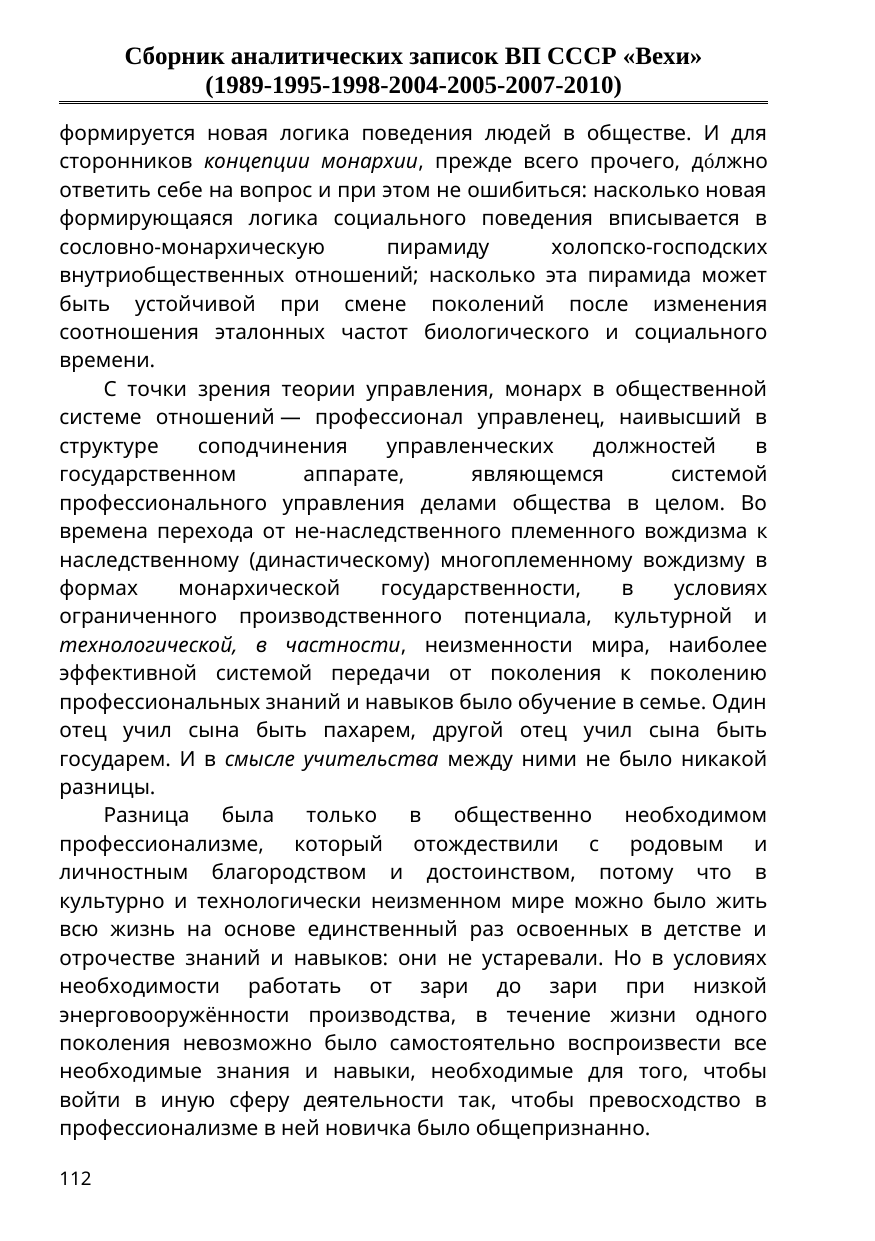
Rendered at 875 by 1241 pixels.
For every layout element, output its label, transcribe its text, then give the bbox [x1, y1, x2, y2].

text формируется новая логика поведения людей в обществе. И для сторонников концепции монархии, прежде всего прочего, дóлжно ответить себе на вопрос и при этом не ошибиться: насколько новая формирующаяся логика социального поведения вписывается в сословно-монархическую пирамиду холопско-господских внутриобщественных отношений; насколько эта пирамида может быть устойчивой при смене поколений после изменения соотношения эталонных частот биологического и социального времени. [59, 118, 768, 374]
text С точки зрения теории управления, монарх в общественной системе отношений — профессионал управленец, наивысший в структуре соподчинения управленческих должностей в государственном аппарате, являющемся системой профессионального управления делами общества в целом. Во времена перехода от не-наследствен­ного племенного вождизма к наследственному (династическому) многоплеменному вождизму в формах монархической государственности, в условиях ограниченного производственного потенциала, культурной и технологической, в частности, неизменности мира, наиболее эффективной системой передачи от поколения к поколению профессиональных знаний и навыков было обучение в семье. Один отец учил сына быть пахарем, другой отец учил сына быть государем. И в смысле учительства между ними не было никакой разницы. [59, 374, 768, 801]
text Разница была только в общественно необходимом профессионализме, который отождествили с родовым и личностным благородством и достоинством, потому что в культурно и технологически неизменном мире можно было жить всю жизнь на основе единственный раз освоенных в детстве и отрочестве знаний и навыков: они не устаревали. Но в условиях необходимости работать от зари до зари при низкой энерговооружённости производства, в течение жизни одного поколения невозможно было самостоятельно воспроизвести все необходимые знания и навыки, необходимые для того, чтобы войти в иную сферу деятельности так, чтобы превосходство в профессионализме в ней новичка было общепризнанно. [59, 801, 768, 1142]
